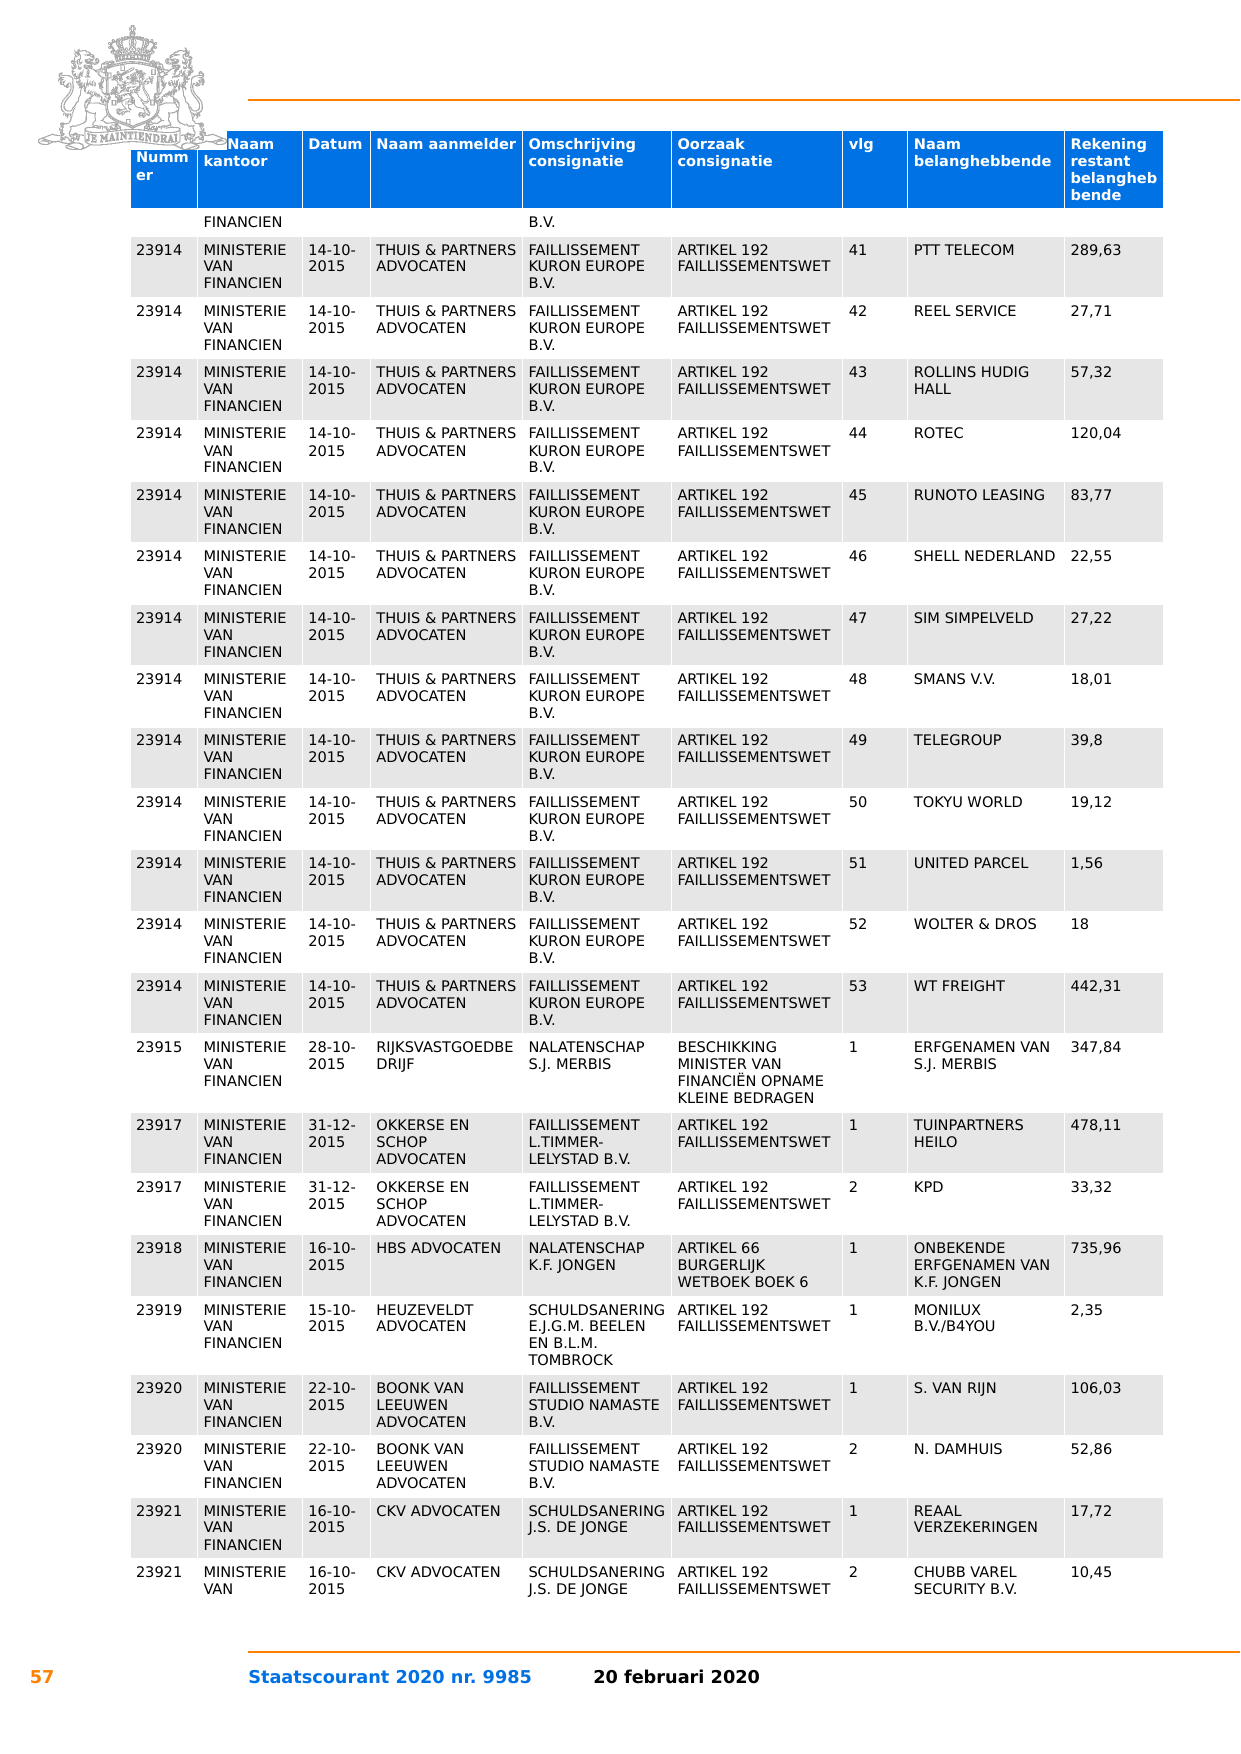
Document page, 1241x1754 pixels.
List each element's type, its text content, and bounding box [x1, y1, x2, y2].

table_cell 2 [843, 1174, 907, 1234]
table_cell 22,55 [1065, 544, 1163, 604]
table_cell 18 [1065, 912, 1163, 972]
table_cell 52,86 [1065, 1436, 1163, 1497]
table_cell 28-10-2015 [303, 1034, 370, 1112]
table_cell 23914 [131, 666, 197, 726]
table_cell MINISTERIE VAN FINANCIEN [198, 544, 302, 604]
table_cell FAILLISSEMENT KURON EUROPE B.V. [523, 359, 671, 420]
table_cell THUIS & PARTNERS ADVOCATEN [371, 544, 522, 604]
table_cell CHUBB VAREL SECURITY B.V. [908, 1559, 1064, 1602]
table_cell 16-10-2015 [303, 1559, 370, 1602]
table_cell MINISTERIE VAN FINANCIEN [198, 237, 302, 297]
table_cell MINISTERIE VAN FINANCIEN [198, 1034, 302, 1112]
table_cell MINISTERIE VAN FINANCIEN [198, 1498, 302, 1558]
table_cell 44 [843, 421, 907, 481]
table_cell THUIS & PARTNERS ADVOCATEN [371, 605, 522, 665]
table_header Naam belanghebbende [908, 131, 1064, 208]
table_cell ARTIKEL 192 FAILLISSEMENTSWET [672, 298, 842, 358]
table_cell ARTIKEL 66 BURGERLIJK WETBOEK BOEK 6 [672, 1235, 842, 1296]
table_cell 52 [843, 912, 907, 972]
table_cell 1,56 [1065, 850, 1163, 911]
table_cell FAILLISSEMENT STUDIO NAMASTE B.V. [523, 1436, 671, 1497]
table_cell ARTIKEL 192 FAILLISSEMENTSWET [672, 482, 842, 542]
table_cell [1065, 209, 1163, 236]
table_cell ARTIKEL 192 FAILLISSEMENTSWET [672, 850, 842, 911]
table_cell 289,63 [1065, 237, 1163, 297]
table_cell ARTIKEL 192 FAILLISSEMENTSWET [672, 605, 842, 665]
table_cell 23921 [131, 1559, 197, 1602]
table_cell 27,71 [1065, 298, 1163, 358]
table_cell THUIS & PARTNERS ADVOCATEN [371, 298, 522, 358]
table_cell 14-10-2015 [303, 421, 370, 481]
table_cell ARTIKEL 192 FAILLISSEMENTSWET [672, 666, 842, 726]
table_cell FAILLISSEMENT KURON EUROPE B.V. [523, 728, 671, 788]
table_cell 120,04 [1065, 421, 1163, 481]
table_cell MINISTERIE VAN FINANCIEN [198, 1436, 302, 1497]
table_header Rekening restant belanghebbende [1065, 131, 1163, 208]
table_cell THUIS & PARTNERS ADVOCATEN [371, 359, 522, 420]
table_cell ARTIKEL 192 FAILLISSEMENTSWET [672, 359, 842, 420]
table_cell TUINPARTNERS HEILO [908, 1113, 1064, 1173]
table_cell SCHULDSANERING J.S. DE JONGE [523, 1559, 671, 1602]
table_cell ARTIKEL 192 FAILLISSEMENTSWET [672, 1436, 842, 1497]
table_cell ROLLINS HUDIG HALL [908, 359, 1064, 420]
table_cell MINISTERIE VAN FINANCIEN [198, 1375, 302, 1435]
table_cell 45 [843, 482, 907, 542]
table_cell 23914 [131, 544, 197, 604]
table_header Datum [303, 131, 370, 208]
table_cell RIJKSVASTGOEDBEDRIJF [371, 1034, 522, 1112]
table_cell 23921 [131, 1498, 197, 1558]
table_cell 1 [843, 1297, 907, 1374]
table_cell THUIS & PARTNERS ADVOCATEN [371, 482, 522, 542]
table_cell 10,45 [1065, 1559, 1163, 1602]
table_cell MINISTERIE VAN FINANCIEN [198, 850, 302, 911]
table_cell 18,01 [1065, 666, 1163, 726]
table_cell 42 [843, 298, 907, 358]
table_cell FAILLISSEMENT KURON EUROPE B.V. [523, 912, 671, 972]
table_cell 14-10-2015 [303, 973, 370, 1033]
table_cell SMANS V.V. [908, 666, 1064, 726]
table_cell 14-10-2015 [303, 850, 370, 911]
table_cell [672, 209, 842, 236]
table_cell KPD [908, 1174, 1064, 1234]
table_cell THUIS & PARTNERS ADVOCATEN [371, 789, 522, 849]
table_cell MINISTERIE VAN FINANCIEN [198, 421, 302, 481]
table_cell [843, 209, 907, 236]
table_cell BOONK VAN LEEUWEN ADVOCATEN [371, 1375, 522, 1435]
table_cell 46 [843, 544, 907, 604]
table_cell THUIS & PARTNERS ADVOCATEN [371, 666, 522, 726]
table_cell MINISTERIE VAN [198, 1559, 302, 1602]
table_cell 23914 [131, 728, 197, 788]
table_cell 14-10-2015 [303, 544, 370, 604]
table_header Naam kantoor [198, 131, 302, 208]
table_cell ARTIKEL 192 FAILLISSEMENTSWET [672, 1498, 842, 1558]
table_header vlg [843, 131, 907, 208]
table_cell 14-10-2015 [303, 359, 370, 420]
table_cell OKKERSE EN SCHOP ADVOCATEN [371, 1113, 522, 1173]
table_cell CKV ADVOCATEN [371, 1498, 522, 1558]
table_cell 23920 [131, 1436, 197, 1497]
table_cell FAILLISSEMENT KURON EUROPE B.V. [523, 421, 671, 481]
table_cell 2,35 [1065, 1297, 1163, 1374]
table_cell FAILLISSEMENT KURON EUROPE B.V. [523, 544, 671, 604]
table_cell 347,84 [1065, 1034, 1163, 1112]
table_cell 14-10-2015 [303, 482, 370, 542]
table_cell MINISTERIE VAN FINANCIEN [198, 1174, 302, 1234]
table_cell 23914 [131, 912, 197, 972]
table_header Nummer [131, 150, 197, 208]
table_cell PTT TELECOM [908, 237, 1064, 297]
table_cell ARTIKEL 192 FAILLISSEMENTSWET [672, 789, 842, 849]
table_cell 1 [843, 1235, 907, 1296]
table_cell 16-10-2015 [303, 1235, 370, 1296]
table_cell 14-10-2015 [303, 912, 370, 972]
table_cell MINISTERIE VAN FINANCIEN [198, 1113, 302, 1173]
table_cell N. DAMHUIS [908, 1436, 1064, 1497]
table_cell FAILLISSEMENT KURON EUROPE B.V. [523, 237, 671, 297]
table_cell 442,31 [1065, 973, 1163, 1033]
table_cell 1 [843, 1034, 907, 1112]
table_cell 14-10-2015 [303, 666, 370, 726]
table_cell 15-10-2015 [303, 1297, 370, 1374]
table_cell 83,77 [1065, 482, 1163, 542]
table_cell FAILLISSEMENT KURON EUROPE B.V. [523, 789, 671, 849]
table_cell 23914 [131, 421, 197, 481]
table_cell FAILLISSEMENT KURON EUROPE B.V. [523, 850, 671, 911]
table_cell FAILLISSEMENT L.TIMMER-LELYSTAD B.V. [523, 1113, 671, 1173]
table_cell ARTIKEL 192 FAILLISSEMENTSWET [672, 237, 842, 297]
table_cell ARTIKEL 192 FAILLISSEMENTSWET [672, 544, 842, 604]
table_cell [303, 209, 370, 236]
table_cell SHELL NEDERLAND [908, 544, 1064, 604]
table_cell MINISTERIE VAN FINANCIEN [198, 666, 302, 726]
table_cell 478,11 [1065, 1113, 1163, 1173]
table_cell 2 [843, 1559, 907, 1602]
table_cell FAILLISSEMENT KURON EUROPE B.V. [523, 298, 671, 358]
table_cell UNITED PARCEL [908, 850, 1064, 911]
table_cell THUIS & PARTNERS ADVOCATEN [371, 912, 522, 972]
table_cell MINISTERIE VAN FINANCIEN [198, 789, 302, 849]
table_cell MONILUX B.V./B4YOU [908, 1297, 1064, 1374]
table_cell THUIS & PARTNERS ADVOCATEN [371, 237, 522, 297]
table_cell ARTIKEL 192 FAILLISSEMENTSWET [672, 1113, 842, 1173]
table_cell 43 [843, 359, 907, 420]
table_cell 23914 [131, 850, 197, 911]
table_cell MINISTERIE VAN FINANCIEN [198, 1297, 302, 1374]
table_cell FAILLISSEMENT STUDIO NAMASTE B.V. [523, 1375, 671, 1435]
table_cell 27,22 [1065, 605, 1163, 665]
table_cell THUIS & PARTNERS ADVOCATEN [371, 850, 522, 911]
table_cell ERFGENAMEN VAN S.J. MERBIS [908, 1034, 1064, 1112]
table_cell 39,8 [1065, 728, 1163, 788]
table_cell THUIS & PARTNERS ADVOCATEN [371, 728, 522, 788]
table_cell OKKERSE EN SCHOP ADVOCATEN [371, 1174, 522, 1234]
table_cell 1 [843, 1375, 907, 1435]
table_cell THUIS & PARTNERS ADVOCATEN [371, 421, 522, 481]
table_cell 31-12-2015 [303, 1174, 370, 1234]
table_cell 1 [843, 1498, 907, 1558]
table_cell 22-10-2015 [303, 1375, 370, 1435]
table_cell 23917 [131, 1174, 197, 1234]
table_cell 14-10-2015 [303, 298, 370, 358]
table_cell ONBEKENDE ERFGENAMEN VAN K.F. JONGEN [908, 1235, 1064, 1296]
table_cell 50 [843, 789, 907, 849]
table_cell HEUZEVELDT ADVOCATEN [371, 1297, 522, 1374]
table_cell THUIS & PARTNERS ADVOCATEN [371, 973, 522, 1033]
table_cell ARTIKEL 192 FAILLISSEMENTSWET [672, 1559, 842, 1602]
table_cell 23914 [131, 298, 197, 358]
table_cell S. VAN RIJN [908, 1375, 1064, 1435]
table_cell 23920 [131, 1375, 197, 1435]
table_cell 23914 [131, 359, 197, 420]
table_cell 23914 [131, 237, 197, 297]
table_header Naam aanmelder [371, 131, 522, 208]
table_cell RUNOTO LEASING [908, 482, 1064, 542]
table_cell [131, 209, 197, 236]
table_cell 31-12-2015 [303, 1113, 370, 1173]
table_cell FINANCIEN [198, 209, 302, 236]
table_cell FAILLISSEMENT KURON EUROPE B.V. [523, 666, 671, 726]
table_cell 17,72 [1065, 1498, 1163, 1558]
table_cell 23914 [131, 789, 197, 849]
table_cell 53 [843, 973, 907, 1033]
picture [38, 25, 227, 150]
table_cell FAILLISSEMENT KURON EUROPE B.V. [523, 973, 671, 1033]
table_cell 106,03 [1065, 1375, 1163, 1435]
table_cell 47 [843, 605, 907, 665]
table_header Oorzaak consignatie [672, 131, 842, 208]
table_cell SCHULDSANERING J.S. DE JONGE [523, 1498, 671, 1558]
table_cell 14-10-2015 [303, 605, 370, 665]
table_cell REAAL VERZEKERINGEN [908, 1498, 1064, 1558]
table_cell ARTIKEL 192 FAILLISSEMENTSWET [672, 912, 842, 972]
table_cell 735,96 [1065, 1235, 1163, 1296]
table_cell ARTIKEL 192 FAILLISSEMENTSWET [672, 728, 842, 788]
table_cell MINISTERIE VAN FINANCIEN [198, 973, 302, 1033]
table_cell CKV ADVOCATEN [371, 1559, 522, 1602]
table_cell NALATENSCHAP S.J. MERBIS [523, 1034, 671, 1112]
table_cell MINISTERIE VAN FINANCIEN [198, 912, 302, 972]
table_cell 41 [843, 237, 907, 297]
table_cell 23917 [131, 1113, 197, 1173]
table_cell ARTIKEL 192 FAILLISSEMENTSWET [672, 1375, 842, 1435]
table_cell 33,32 [1065, 1174, 1163, 1234]
table_cell 23919 [131, 1297, 197, 1374]
table_cell MINISTERIE VAN FINANCIEN [198, 482, 302, 542]
table_cell ARTIKEL 192 FAILLISSEMENTSWET [672, 973, 842, 1033]
table_cell 23914 [131, 973, 197, 1033]
table_cell BOONK VAN LEEUWEN ADVOCATEN [371, 1436, 522, 1497]
table_cell HBS ADVOCATEN [371, 1235, 522, 1296]
table_cell FAILLISSEMENT L.TIMMER-LELYSTAD B.V. [523, 1174, 671, 1234]
table_header Omschrijving consignatie [523, 131, 671, 208]
table_cell ARTIKEL 192 FAILLISSEMENTSWET [672, 1297, 842, 1374]
table_cell REEL SERVICE [908, 298, 1064, 358]
table_cell SCHULDSANERING E.J.G.M. BEELEN EN B.L.M. TOMBROCK [523, 1297, 671, 1374]
table_cell 23914 [131, 605, 197, 665]
table_cell BESCHIKKING MINISTER VAN FINANCIËN OPNAME KLEINE BEDRAGEN [672, 1034, 842, 1112]
table_cell 23918 [131, 1235, 197, 1296]
table_cell MINISTERIE VAN FINANCIEN [198, 359, 302, 420]
table_cell ARTIKEL 192 FAILLISSEMENTSWET [672, 421, 842, 481]
table_cell 1 [843, 1113, 907, 1173]
table_cell MINISTERIE VAN FINANCIEN [198, 728, 302, 788]
table_cell 14-10-2015 [303, 789, 370, 849]
table_cell TOKYU WORLD [908, 789, 1064, 849]
table_cell 48 [843, 666, 907, 726]
table_cell 2 [843, 1436, 907, 1497]
table_cell MINISTERIE VAN FINANCIEN [198, 298, 302, 358]
table_cell WT FREIGHT [908, 973, 1064, 1033]
table_cell TELEGROUP [908, 728, 1064, 788]
table_cell 57,32 [1065, 359, 1163, 420]
table_cell 16-10-2015 [303, 1498, 370, 1558]
table_cell 14-10-2015 [303, 237, 370, 297]
table_cell 14-10-2015 [303, 728, 370, 788]
table_cell [371, 209, 522, 236]
table_cell WOLTER & DROS [908, 912, 1064, 972]
table_cell NALATENSCHAP K.F. JONGEN [523, 1235, 671, 1296]
table_cell B.V. [523, 209, 671, 236]
table_cell SIM SIMPELVELD [908, 605, 1064, 665]
table_cell FAILLISSEMENT KURON EUROPE B.V. [523, 605, 671, 665]
table_cell ROTEC [908, 421, 1064, 481]
table_cell MINISTERIE VAN FINANCIEN [198, 1235, 302, 1296]
table_cell [908, 209, 1064, 236]
table_cell ARTIKEL 192 FAILLISSEMENTSWET [672, 1174, 842, 1234]
table_cell 51 [843, 850, 907, 911]
table_cell 23915 [131, 1034, 197, 1112]
table_cell 19,12 [1065, 789, 1163, 849]
table_cell 49 [843, 728, 907, 788]
table_cell MINISTERIE VAN FINANCIEN [198, 605, 302, 665]
table_cell 22-10-2015 [303, 1436, 370, 1497]
table_cell 23914 [131, 482, 197, 542]
table_cell FAILLISSEMENT KURON EUROPE B.V. [523, 482, 671, 542]
